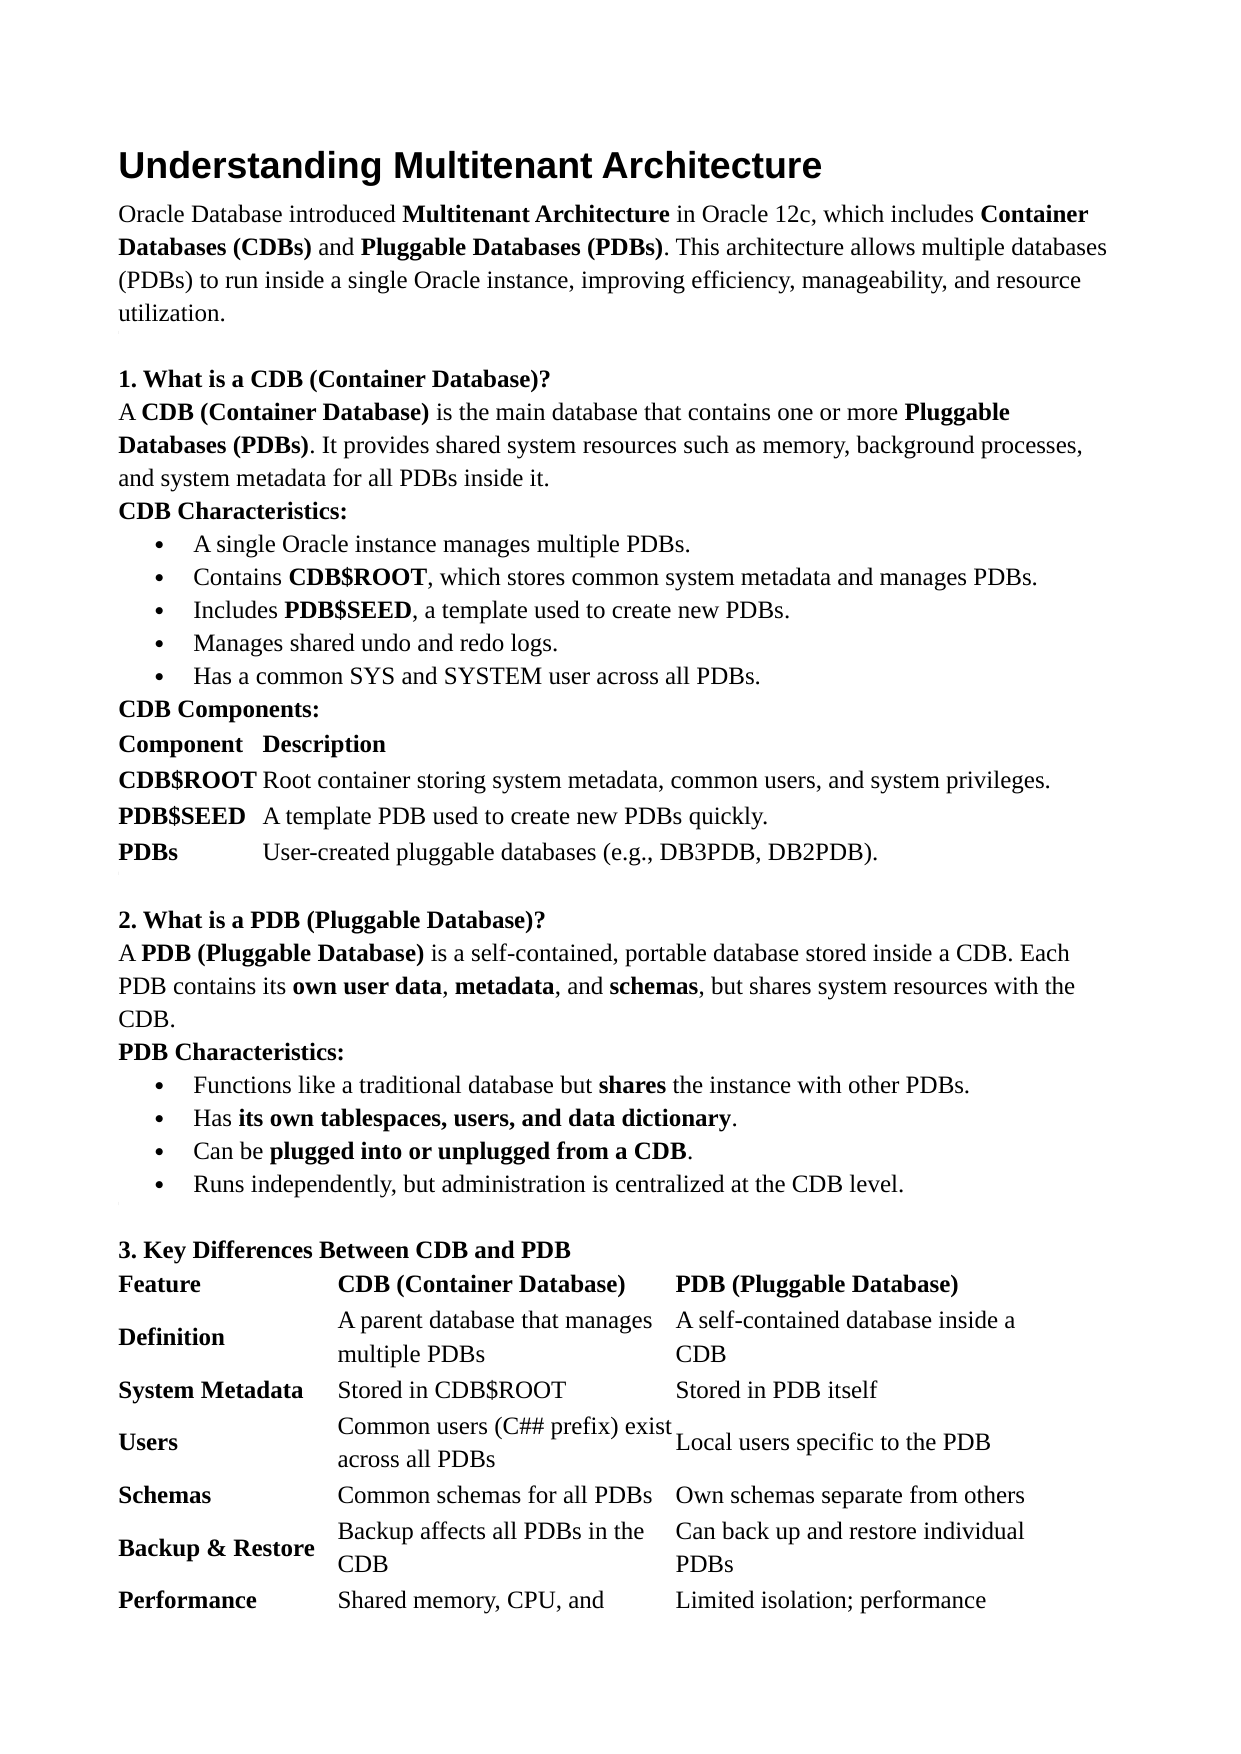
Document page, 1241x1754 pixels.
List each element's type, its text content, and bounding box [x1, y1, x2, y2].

table_cell CDB$ROOT [117, 763, 261, 799]
list Has a common SYS and SYSTEM user across all PDBs. [156, 661, 1122, 690]
list A single Oracle instance manages multiple PDBs. [156, 529, 1122, 558]
text A PDB (Pluggable Database) is a self-contained, portable database stored inside a CDB. Each PDB contains its own user data, metadata, and schemas, but shares system resources with the CDB. [118, 938, 1122, 1032]
list Runs independently, but administration is centralized at the CDB level. [156, 1169, 1122, 1198]
table_cell Schemas [117, 1479, 336, 1515]
table_cell Backup & Restore [117, 1515, 336, 1584]
list Contains CDB$ROOT, which stores common system metadata and manages PDBs. [156, 562, 1122, 591]
table_cell Common schemas for all PDBs [336, 1479, 674, 1515]
table_header CDB (Container Database) [336, 1268, 674, 1304]
table_cell Own schemas separate from others [674, 1479, 1058, 1515]
list Functions like a traditional database but shares the instance with other PDBs. [156, 1070, 1122, 1098]
table_cell Stored in CDB$ROOT [336, 1373, 674, 1409]
text A CDB (Container Database) is the main database that contains one or more Pluggable Databases (PDBs). It provides shared system resources such as memory, background processes, and system metadata for all PDBs inside it. [118, 397, 1122, 492]
table_cell PDBs [117, 836, 261, 872]
text 2. What is a PDB (Pluggable Database)? [118, 905, 1122, 933]
text 3. Key Differences Between CDB and PDB [118, 1235, 1122, 1264]
text PDB Characteristics: [118, 1037, 1122, 1066]
table_cell Local users specific to the PDB [674, 1409, 1058, 1478]
table_cell System Metadata [117, 1373, 336, 1409]
list Has its own tablespaces, users, and data dictionary. [156, 1103, 1122, 1132]
table_cell Can back up and restore individual PDBs [674, 1515, 1058, 1584]
table_cell Limited isolation; performance [674, 1584, 1058, 1616]
table_cell Shared memory, CPU, and [336, 1584, 674, 1616]
table_cell User-created pluggable databases (e.g., DB3PDB, DB2PDB). [261, 836, 1058, 872]
text CDB Components: [118, 694, 1122, 723]
subtitle Understanding Multitenant Architecture [118, 143, 1122, 186]
table_header PDB (Pluggable Database) [674, 1268, 1058, 1304]
table_header Feature [117, 1268, 336, 1304]
text 1. What is a CDB (Container Database)? [118, 364, 1122, 393]
text Oracle Database introduced Multitenant Architecture in Oracle 12c, which includes Container Databases (CDBs) and Pluggable Databases (PDBs). This architecture allows multiple databases (PDBs) to run inside a single Oracle instance, improving efficiency, manageability, and resource utilization. [118, 199, 1122, 327]
table_cell Definition [117, 1304, 336, 1373]
table_cell Common users (C## prefix) exist across all PDBs [336, 1409, 674, 1478]
table_cell PDB$SEED [117, 799, 261, 836]
list Manages shared undo and redo logs. [156, 628, 1122, 657]
text CDB Characteristics: [118, 496, 1122, 525]
table_cell A template PDB used to create new PDBs quickly. [261, 799, 1058, 836]
table_cell Root container storing system metadata, common users, and system privileges. [261, 763, 1058, 799]
list Can be plugged into or unplugged from a CDB. [156, 1136, 1122, 1164]
table_cell Stored in PDB itself [674, 1373, 1058, 1409]
table_cell A parent database that manages multiple PDBs [336, 1304, 674, 1373]
list Includes PDB$SEED, a template used to create new PDBs. [156, 595, 1122, 624]
table_cell Performance [117, 1584, 336, 1616]
table_cell Backup affects all PDBs in the CDB [336, 1515, 674, 1584]
table_header Description [261, 727, 1058, 763]
table_cell A self-contained database inside a CDB [674, 1304, 1058, 1373]
table_cell Users [117, 1409, 336, 1478]
table_header Component [117, 727, 261, 763]
